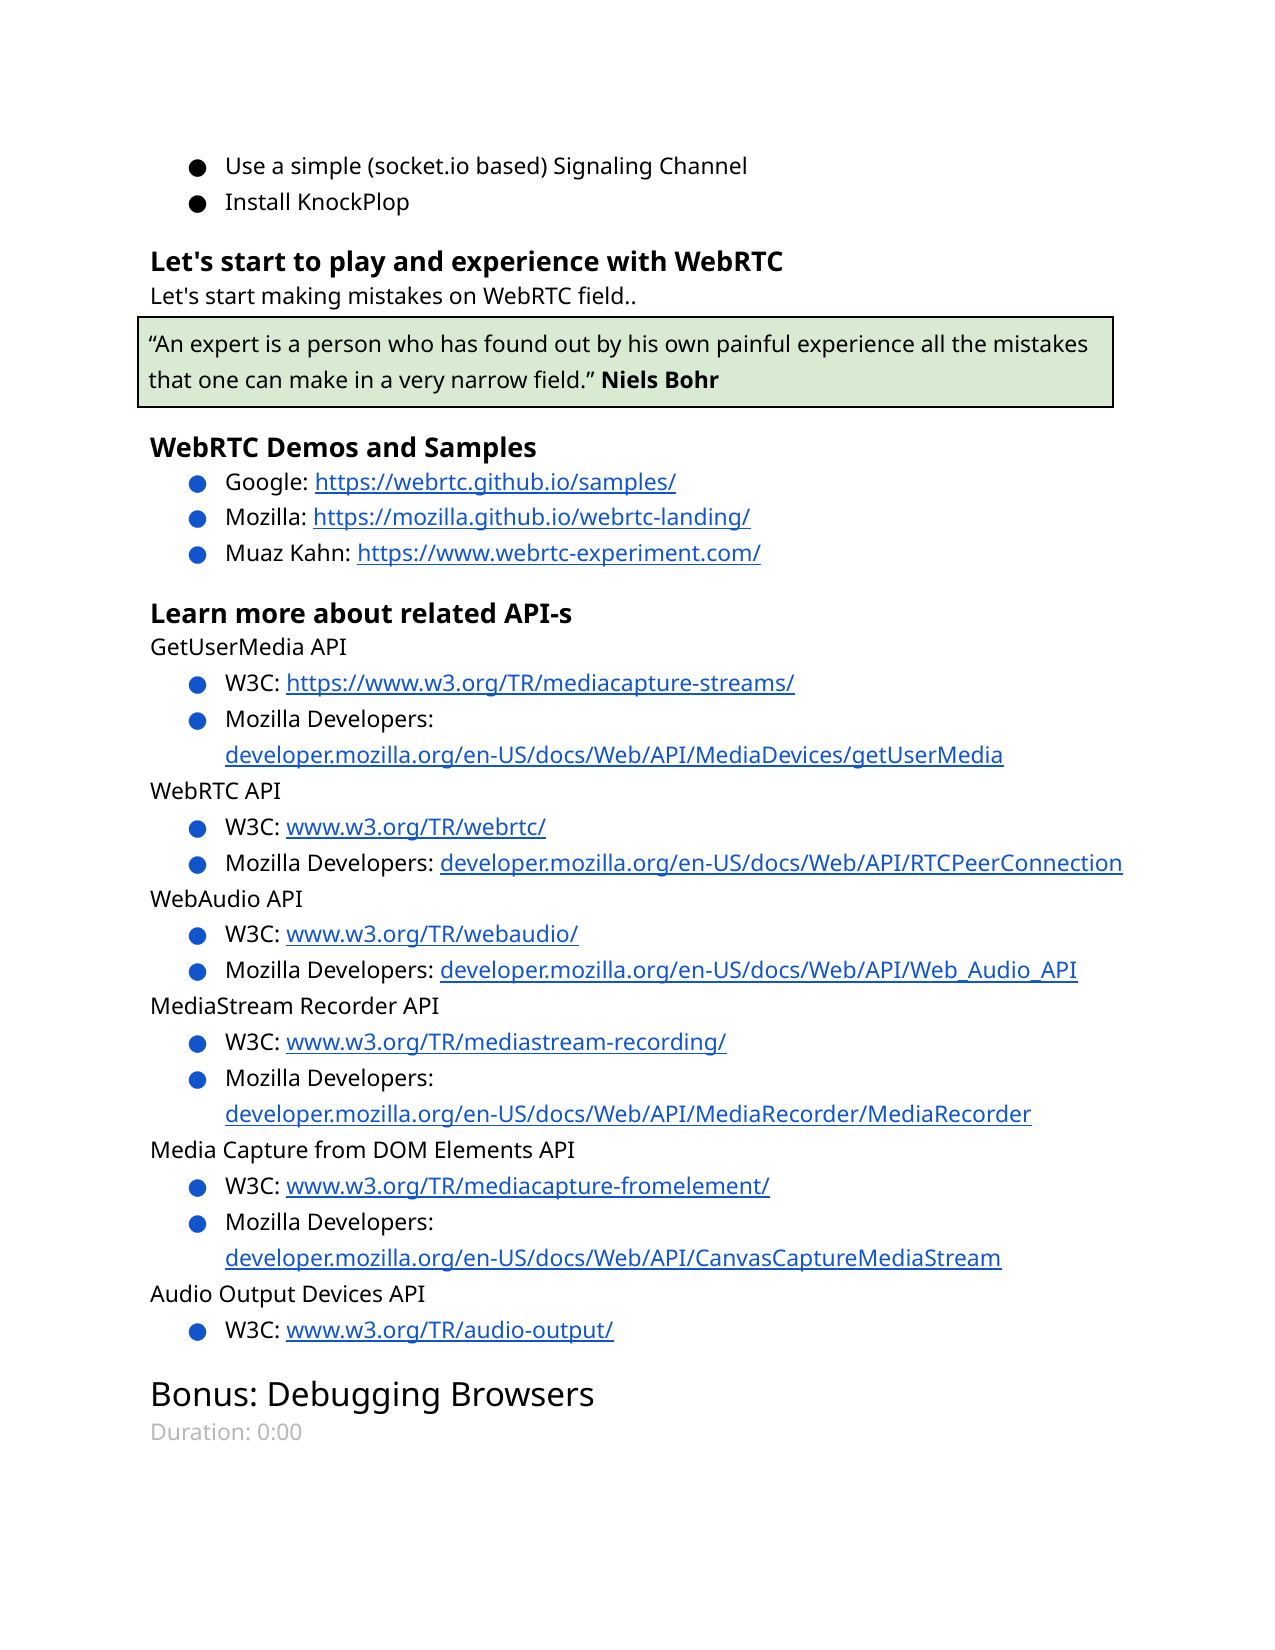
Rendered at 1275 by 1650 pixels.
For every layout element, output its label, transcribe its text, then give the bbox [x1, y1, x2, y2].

subtitle Learn more about related API-s [150, 594, 1125, 631]
list Mozilla Developers: developer.mozilla.org/en-US/docs/Web/API/MediaDevices/getUserMedia [187, 703, 1125, 770]
table_header “An expert is a person who has found out by his own painful experience all the mistakes that one can make in a very narrow field.” Niels Bohr [139, 318, 1112, 406]
list Mozilla Developers: developer.mozilla.org/en-US/docs/Web/API/MediaRecorder/MediaRecorder [187, 1062, 1125, 1129]
list W3C: www.w3.org/TR/mediastream-recording/ [187, 1026, 1125, 1057]
subtitle Bonus: Debugging Browsers [150, 1371, 1125, 1416]
text WebAudio API [150, 882, 1125, 914]
list Mozilla Developers: developer.mozilla.org/en-US/docs/Web/API/CanvasCaptureMediaStream [187, 1206, 1125, 1273]
list W3C: www.w3.org/TR/audio-output/ [187, 1314, 1125, 1345]
subtitle Let's start to play and experience with WebRTC [150, 243, 1125, 279]
list Use a simple (socket.io based) Signaling Channel [187, 150, 1125, 181]
list Muaz Kahn: https://www.webrtc-experiment.com/ [187, 537, 1125, 568]
list Google: https://webrtc.github.io/samples/ [187, 465, 1125, 497]
text MediaStream Recorder API [150, 990, 1125, 1022]
list W3C: https://www.w3.org/TR/mediacapture-streams/ [187, 667, 1125, 698]
text Let's start making mistakes on WebRTC field.. [150, 279, 1125, 311]
text Duration: 0:00 [150, 1416, 1125, 1447]
text Media Capture from DOM Elements API [150, 1134, 1125, 1165]
list Mozilla Developers: developer.mozilla.org/en-US/docs/Web/API/RTCPeerConnection [187, 847, 1125, 878]
list Mozilla Developers: developer.mozilla.org/en-US/docs/Web/API/Web_Audio_API [187, 954, 1125, 986]
subtitle WebRTC Demos and Samples [150, 428, 1125, 465]
list W3C: www.w3.org/TR/webaudio/ [187, 918, 1125, 950]
text GetUserMedia API [150, 631, 1125, 662]
text Audio Output Devices API [150, 1278, 1125, 1309]
list W3C: www.w3.org/TR/webrtc/ [187, 811, 1125, 842]
list Install KnockPlop [187, 186, 1125, 217]
list W3C: www.w3.org/TR/mediacapture-fromelement/ [187, 1170, 1125, 1201]
text WebRTC API [150, 775, 1125, 806]
list Mozilla: https://mozilla.github.io/webrtc-landing/ [187, 501, 1125, 533]
